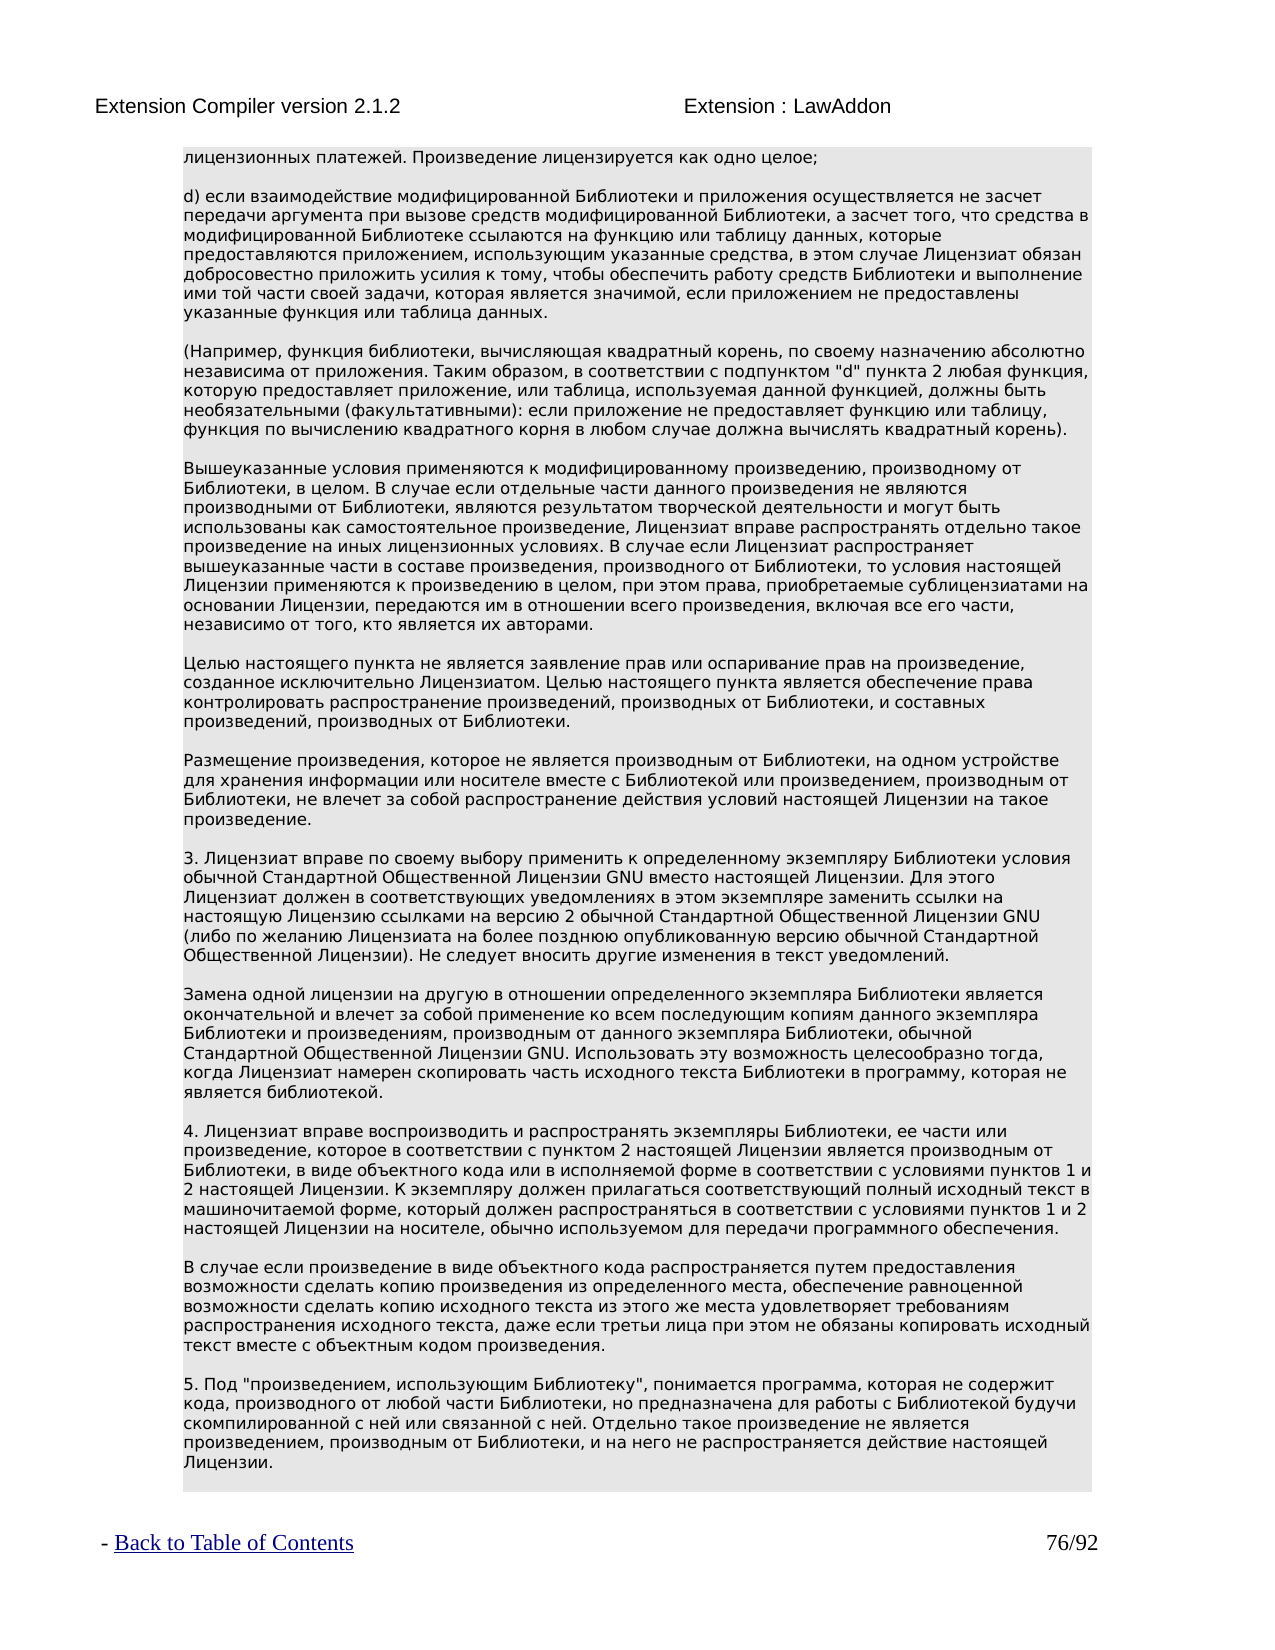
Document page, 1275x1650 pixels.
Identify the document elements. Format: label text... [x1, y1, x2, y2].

text В случае если произведение в виде объектного кода распространяется путем предоставления возможности сделать копию произведения из определенного места, обеспечение равноценной возможности сделать копию исходного текста из этого же места удовлетворяет требованиям распространения исходного текста, даже если третьи лица при этом не обязаны копировать исходный текст вместе с объектным кодом произведения. [183, 1258, 1092, 1355]
text 3. Лицензиат вправе по своему выбору применить к определенному экземпляру Библиотеки условия обычной Стандартной Общественной Лицензии GNU вместо настоящей Лицензии. Для этого Лицензиат должен в соответствующих уведомлениях в этом экземпляре заменить ссылки на настоящую Лицензию ссылками на версию 2 обычной Стандартной Общественной Лицензии GNU (либо по желанию Лицензиата на более позднюю опубликованную версию обычной Стандартной Общественной Лицензии). Не следует вносить другие изменения в текст уведомлений. [183, 849, 1092, 966]
text d) если взаимодействие модифицированной Библиотеки и приложения осуществляется не засчет передачи аргумента при вызове средств модифицированной Библиотеки, а засчет того, что средства в модифицированной Библиотеке ссылаются на функцию или таблицу данных, которые предоставляются приложением, использующим указанные средства, в этом случае Лицензиат обязан добросовестно приложить усилия к тому, чтобы обеспечить работу средств Библиотеки и выполнение ими той части своей задачи, которая является значимой, если приложением не предоставлены указанные функция или таблица данных. [183, 186, 1092, 323]
text (Например, функция библиотеки, вычисляющая квадратный корень, по своему назначению абсолютно независима от приложения. Таким образом, в соответствии с подпунктом "d" пункта 2 любая функция, которую предоставляет приложение, или таблица, используемая данной функцией, должны быть необязательными (факультативными): если приложение не предоставляет функцию или таблицу, функция по вычислению квадратного корня в любом случае должна вычислять квадратный корень). [183, 342, 1092, 440]
text 5. Под "произведением, использующим Библиотеку", понимается программа, которая не содержит кода, производного от любой части Библиотеки, но предназначена для работы с Библиотекой будучи скомпилированной с ней или связанной с ней. Отдельно такое произведение не является произведением, производным от Библиотеки, и на него не распространяется действие настоящей Лицензии. [183, 1375, 1092, 1472]
text Вышеуказанные условия применяются к модифицированному произведению, производному от Библиотеки, в целом. В случае если отдельные части данного произведения не являются производными от Библиотеки, являются результатом творческой деятельности и могут быть использованы как самостоятельное произведение, Лицензиат вправе распространять отдельно такое произведение на иных лицензионных условиях. В случае если Лицензиат распространяет вышеуказанные части в составе произведения, производного от Библиотеки, то условия настоящей Лицензии применяются к произведению в целом, при этом права, приобретаемые сублицензиатами на основании Лицензии, передаются им в отношении всего произведения, включая все его части, независимо от того, кто является их авторами. [183, 459, 1092, 634]
text 4. Лицензиат вправе воспроизводить и распространять экземпляры Библиотеки, ее части или произведение, которое в соответствии с пунктом 2 настоящей Лицензии является производным от Библиотеки, в виде объектного кода или в исполняемой форме в соответствии с условиями пунктов 1 и 2 настоящей Лицензии. К экземпляру должен прилагаться соответствующий полный исходный текст в машиночитаемой форме, который должен распространяться в соответствии с условиями пунктов 1 и 2 настоящей Лицензии на носителе, обычно используемом для передачи программного обеспечения. [183, 1121, 1092, 1238]
text Замена одной лицензии на другую в отношении определенного экземпляра Библиотеки является окончательной и влечет за собой применение ко всем последующим копиям данного экземпляра Библиотеки и произведениям, производным от данного экземпляра Библиотеки, обычной Стандартной Общественной Лицензии GNU. Использовать эту возможность целесообразно тогда, когда Лицензиат намерен скопировать часть исходного текста Библиотеки в программу, которая не является библиотекой. [183, 985, 1092, 1102]
text Размещение произведения, которое не является производным от Библиотеки, на одном устройстве для хранения информации или носителе вместе с Библиотекой или произведением, производным от Библиотеки, не влечет за собой распространение действия условий настоящей Лицензии на такое произведение. [183, 751, 1092, 829]
text Целью настоящего пункта не является заявление прав или оспаривание прав на произведение, созданное исключительно Лицензиатом. Целью настоящего пункта является обеспечение права контролировать распространение произведений, производных от Библиотеки, и составных произведений, производных от Библиотеки. [183, 654, 1092, 732]
text лицензионных платежей. Произведение лицензируется как одно целое; [183, 147, 1092, 167]
